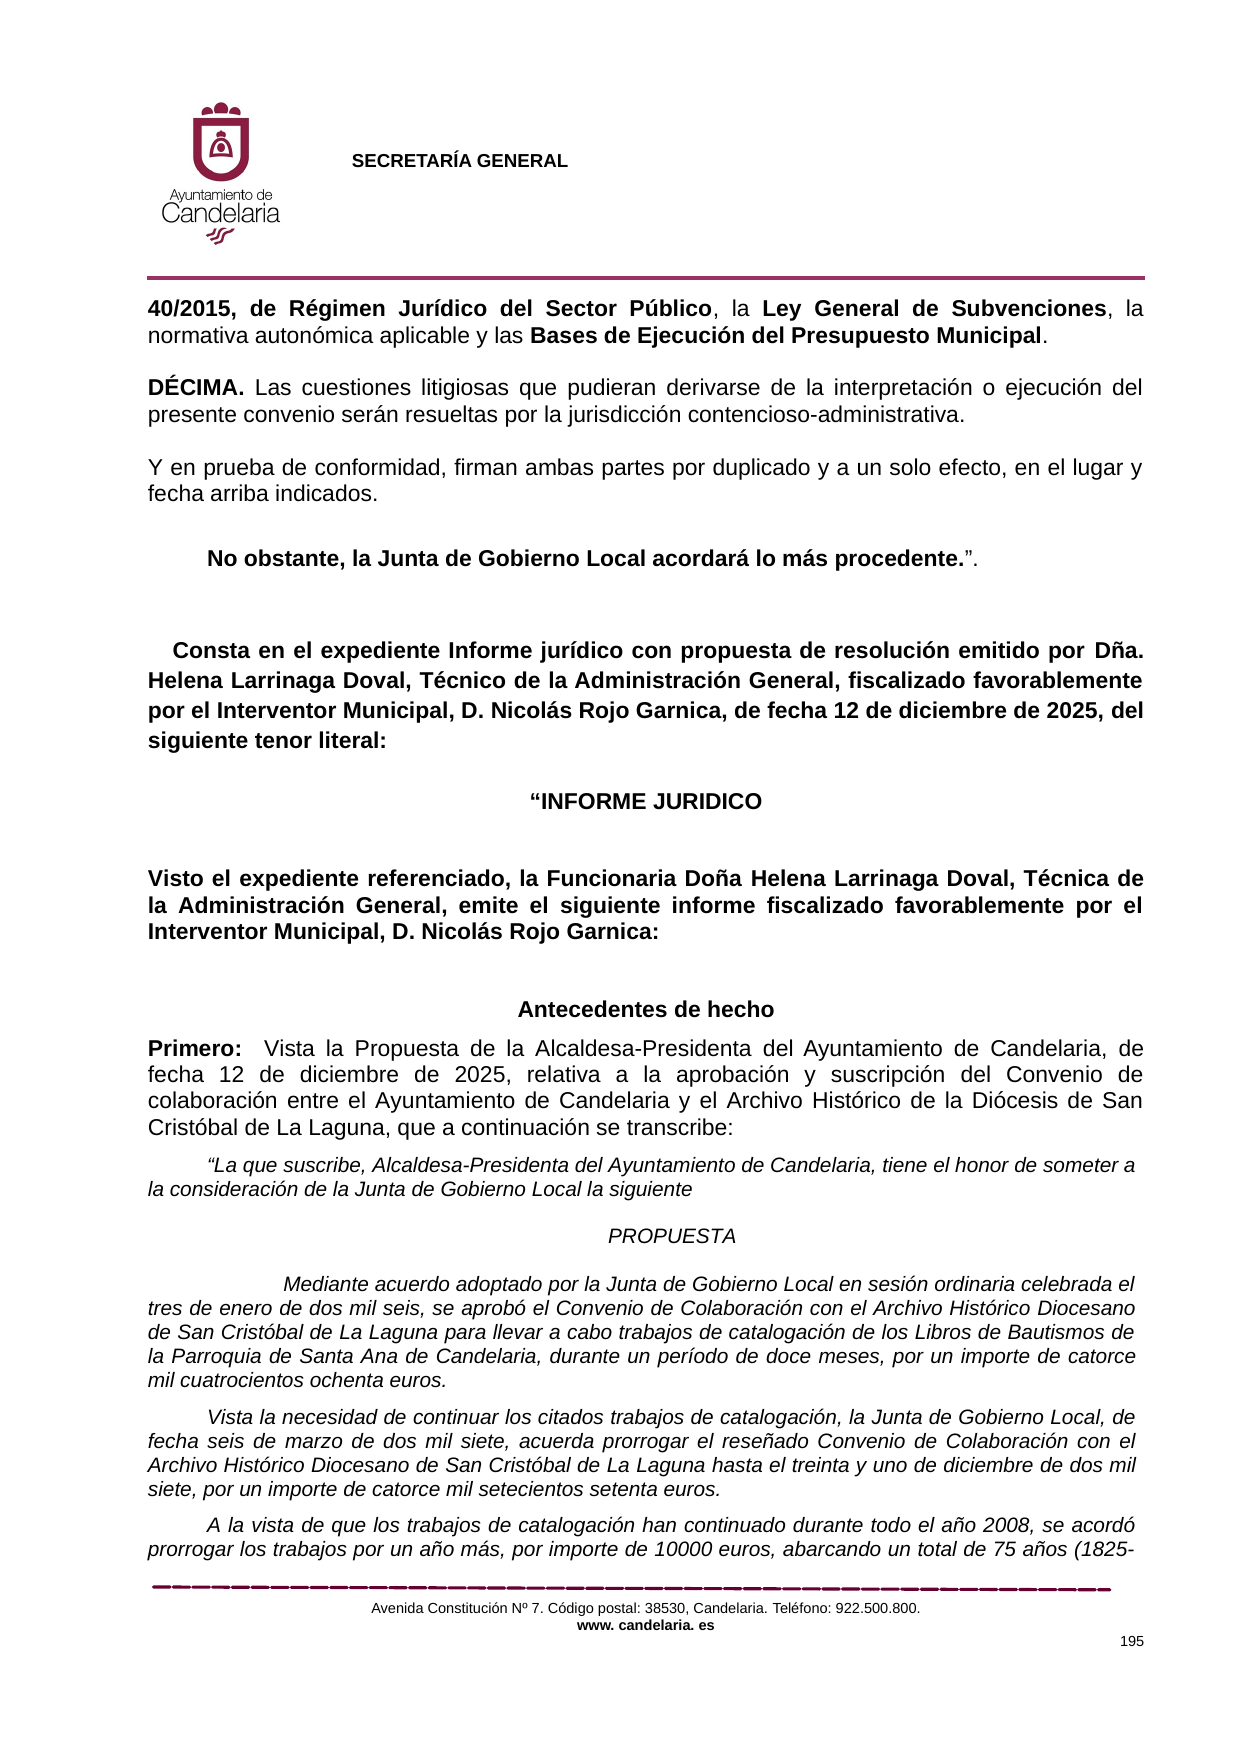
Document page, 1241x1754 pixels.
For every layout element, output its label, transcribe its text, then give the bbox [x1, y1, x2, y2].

text A la vista de que los trabajos de catalogación han continuado durante todo el año 2008, se acordó prorrogar los trabajos por un año más, por importe de 10000 euros, abarcando un total de 75 años (1825- [148, 1513, 1139, 1561]
text Primero: Vista la Propuesta de la Alcaldesa-Presidenta del Ayuntamiento de Candelaria, de fecha 12 de diciembre de 2025, relativa a la aprobación y suscripción del Convenio de colaboración entre el Ayuntamiento de Candelaria y el Archivo Histórico de la Diócesis de San Cristóbal de La Laguna, que a continuación se transcribe: [148, 1034, 1144, 1140]
text Y en prueba de conformidad, firman ambas partes por duplicado y a un solo efecto, en el lugar y fecha arriba indicados. [148, 453, 1144, 506]
text Mediante acuerdo adoptado por la Junta de Gobierno Local en sesión ordinaria celebrada el tres de enero de dos mil seis, se aprobó el Convenio de Colaboración con el Archivo Histórico Diocesano de San Cristóbal de La Laguna para llevar a cabo trabajos de catalogación de los Libros de Bautismos de la Parroquia de Santa Ana de Candelaria, durante un período de doce meses, por un importe de catorce mil cuatrocientos ochenta euros. [148, 1272, 1139, 1392]
text 40/2015, de Régimen Jurídico del Sector Público, la Ley General de Subvenciones, la normativa autonómica aplicable y las Bases de Ejecución del Presupuesto Municipal. [148, 295, 1144, 348]
text PROPUESTA [148, 1224, 1139, 1248]
text “INFORME JURIDICO [148, 788, 1144, 814]
text “La que suscribe, Alcaldesa-Presidenta del Ayuntamiento de Candelaria, tiene el honor de someter a la consideración de la Junta de Gobierno Local la siguiente [148, 1152, 1139, 1200]
text Consta en el expediente Informe jurídico con propuesta de resolución emitido por Dña. Helena Larrinaga Doval, Técnico de la Administración General, fiscalizado favorablemente por el Interventor Municipal, D. Nicolás Rojo Garnica, de fecha 12 de diciembre de 2025, del siguiente tenor literal: [148, 637, 1144, 753]
text DÉCIMA. Las cuestiones litigiosas que pudieran derivarse de la interpretación o ejecución del presente convenio serán resueltas por la jurisdicción contencioso-administrativa. [148, 374, 1144, 427]
text Vista la necesidad de continuar los citados trabajos de catalogación, la Junta de Gobierno Local, de fecha seis de marzo de dos mil siete, acuerda prorrogar el reseñado Convenio de Colaboración con el Archivo Histórico Diocesano de San Cristóbal de La Laguna hasta el treinta y uno de diciembre de dos mil siete, por un importe de catorce mil setecientos setenta euros. [148, 1404, 1139, 1500]
text Antecedentes de hecho [148, 996, 1144, 1022]
text No obstante, la Junta de Gobierno Local acordará lo más procedente.”. [148, 545, 1139, 571]
text Visto el expediente referenciado, la Funcionaria Doña Helena Larrinaga Doval, Técnica de la Administración General, emite el siguiente informe fiscalizado favorablemente por el Interventor Municipal, D. Nicolás Rojo Garnica: [148, 865, 1144, 944]
